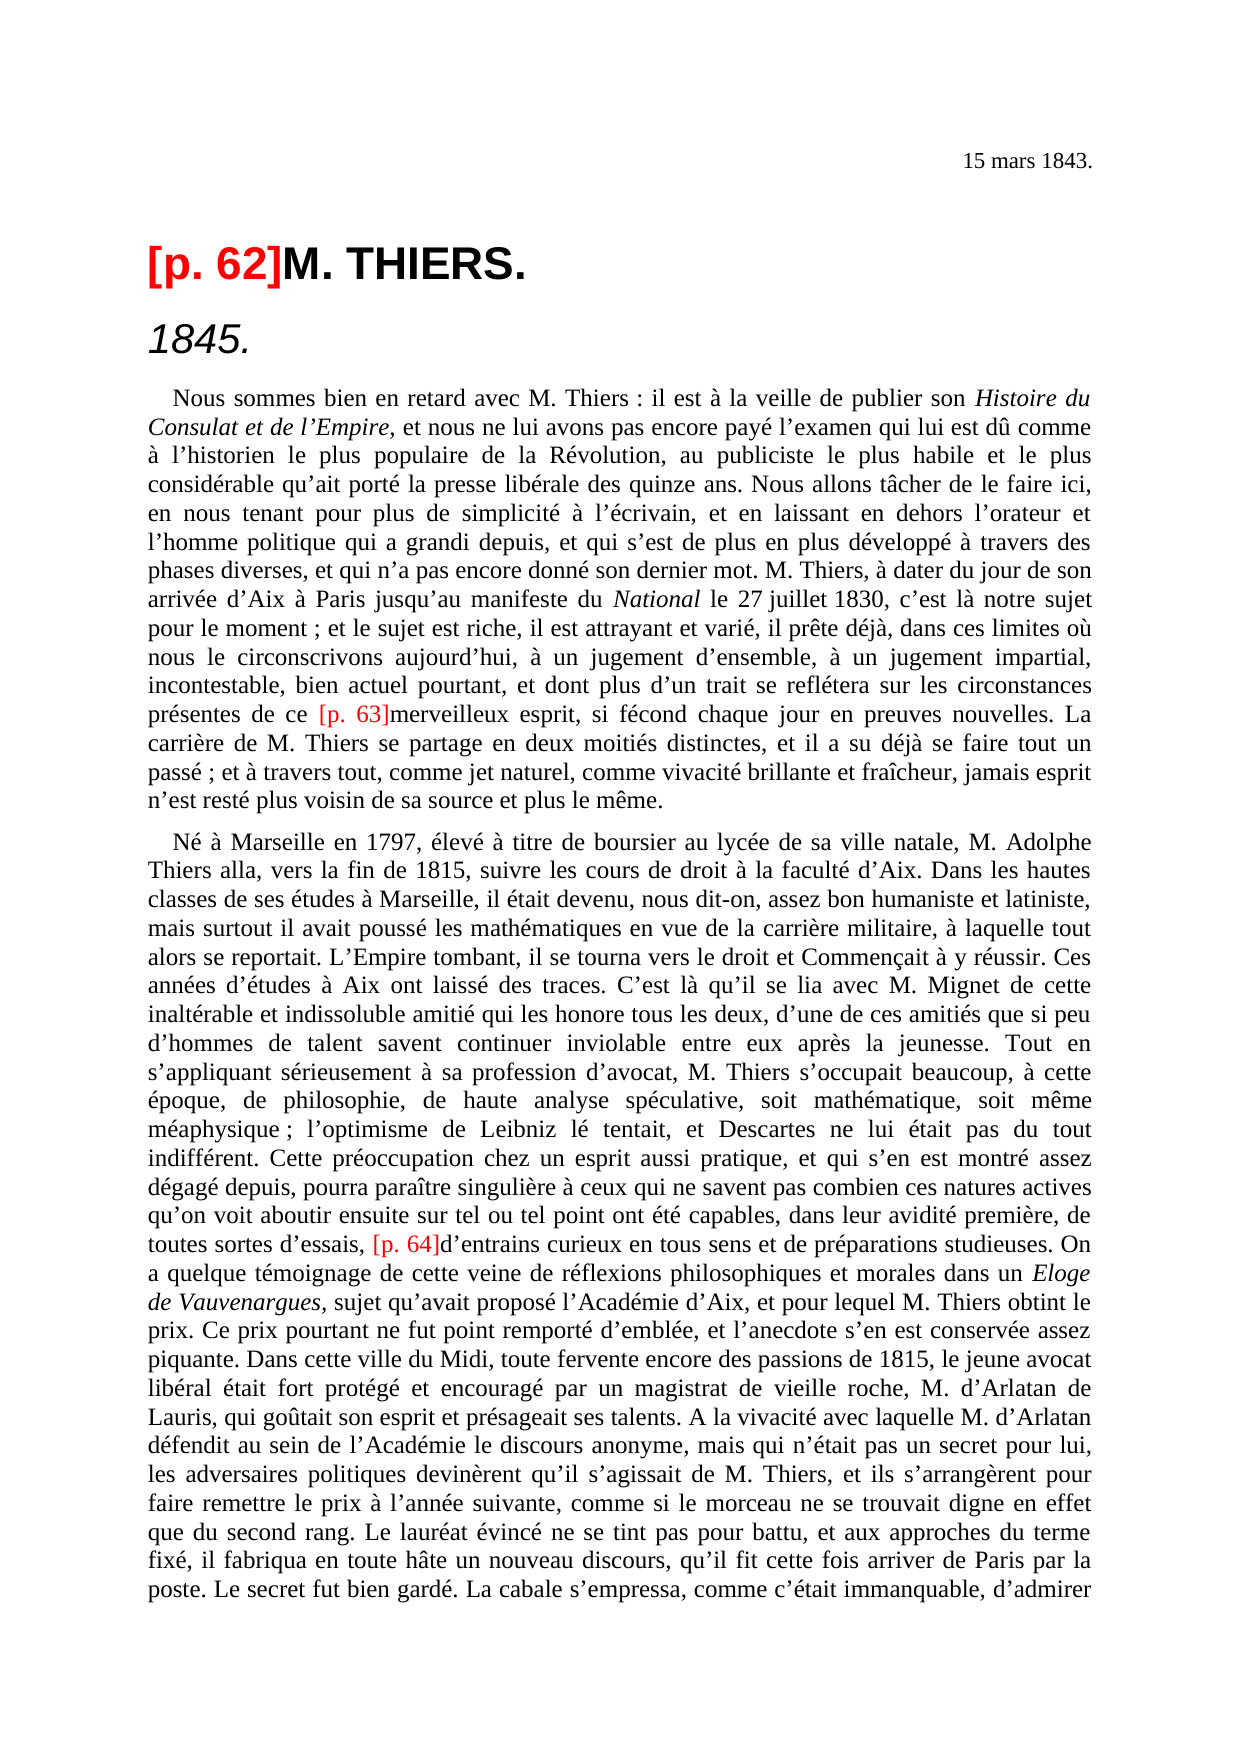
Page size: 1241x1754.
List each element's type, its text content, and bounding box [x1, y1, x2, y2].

subtitle [p. 62]M. THIERS. [148, 236, 1093, 289]
text Né à Marseille en 1797, élevé à titre de boursier au lycée de sa ville natale, M. Adolphe Thiers alla, vers la fin de 1815, suivre les cours de droit à la faculté d’Aix. Dans les hautes classes de ses études à Marseille, il était devenu, nous dit-on, assez bon humaniste et latiniste, mais surtout il avait poussé les mathématiques en vue de la carrière militaire, à laquelle tout alors se reportait. L’Empire tombant, il se tourna vers le droit et Commençait à y réussir. Ces années d’études à Aix ont laissé des traces. C’est là qu’il se lia avec M. Mignet de cette inaltérable et indissoluble amitié qui les honore tous les deux, d’une de ces amitiés que si peu d’hommes de talent savent continuer inviolable entre eux après la jeunesse. Tout en s’appliquant sérieusement à sa profession d’avocat, M. Thiers s’occupait beaucoup, à cette époque, de philosophie, de haute analyse spéculative, soit mathématique, soit même méaphysique ; l’optimisme de Leibniz lé tentait, et Descartes ne lui était pas du tout indifférent. Cette préoccupation chez un esprit aussi pratique, et qui s’en est montré assez dégagé depuis, pourra paraître singulière à ceux qui ne savent pas combien ces natures actives qu’on voit aboutir ensuite sur tel ou tel point ont été capables, dans leur avidité première, de toutes sortes d’essais, [p. 64]d’entrains curieux en tous sens et de préparations studieuses. On a quelque témoignage de cette veine de réflexions philosophiques et morales dans un Eloge de Vauvenargues, sujet qu’avait proposé l’Académie d’Aix, et pour lequel M. Thiers obtint le prix. Ce prix pourtant ne fut point remporté d’emblée, et l’anecdote s’en est conservée assez piquante. Dans cette ville du Midi, toute fervente encore des passions de 1815, le jeune avocat libéral était fort protégé et encouragé par un magistrat de vieille roche, M. d’Arlatan de Lauris, qui goûtait son esprit et présageait ses talents. A la vivacité avec laquelle M. d’Arlatan défendit au sein de l’Académie le discours anonyme, mais qui n’était pas un secret pour lui, les adversaires politiques devinèrent qu’il s’agissait de M. Thiers, et ils s’arrangèrent pour faire remettre le prix à l’année suivante, comme si le morceau ne se trouvait digne en effet que du second rang. Le lauréat évincé ne se tint pas pour battu, et aux approches du terme fixé, il fabriqua en toute hâte un nouveau discours, qu’il fit cette fois arriver de Paris par la poste. Le secret fut bien gardé. La cabale s’empressa, comme c’était immanquable, d’admirer [148, 827, 1093, 1603]
text 15 mars 1843. [148, 148, 1093, 174]
text Nous sommes bien en retard avec M. Thiers : il est à la veille de publier son Histoire du Consulat et de l’Empire, et nous ne lui avons pas encore payé l’examen qui lui est dû comme à l’historien le plus populaire de la Révolution, au publiciste le plus habile et le plus considérable qu’ait porté la presse libérale des quinze ans. Nous allons tâcher de le faire ici, en nous tenant pour plus de simplicité à l’écrivain, et en laissant en dehors l’orateur et l’homme politique qui a grandi depuis, et qui s’est de plus en plus développé à travers des phases diverses, et qui n’a pas encore donné son dernier mot. M. Thiers, à dater du jour de son arrivée d’Aix à Paris jusqu’au manifeste du National le 27 juillet 1830, c’est là notre sujet pour le moment ; et le sujet est riche, il est attrayant et varié, il prête déjà, dans ces limites où nous le circonscrivons aujourd’hui, à un jugement d’ensemble, à un jugement impartial, incontestable, bien actuel pourtant, et dont plus d’un trait se reflétera sur les circonstances présentes de ce [p. 63]merveilleux esprit, si fécond chaque jour en preuves nouvelles. La carrière de M. Thiers se partage en deux moitiés distinctes, et il a su déjà se faire tout un passé ; et à travers tout, comme jet naturel, comme vivacité brillante et fraîcheur, jamais esprit n’est resté plus voisin de sa source et plus le même. [148, 383, 1093, 814]
text 1845. [148, 314, 1093, 362]
